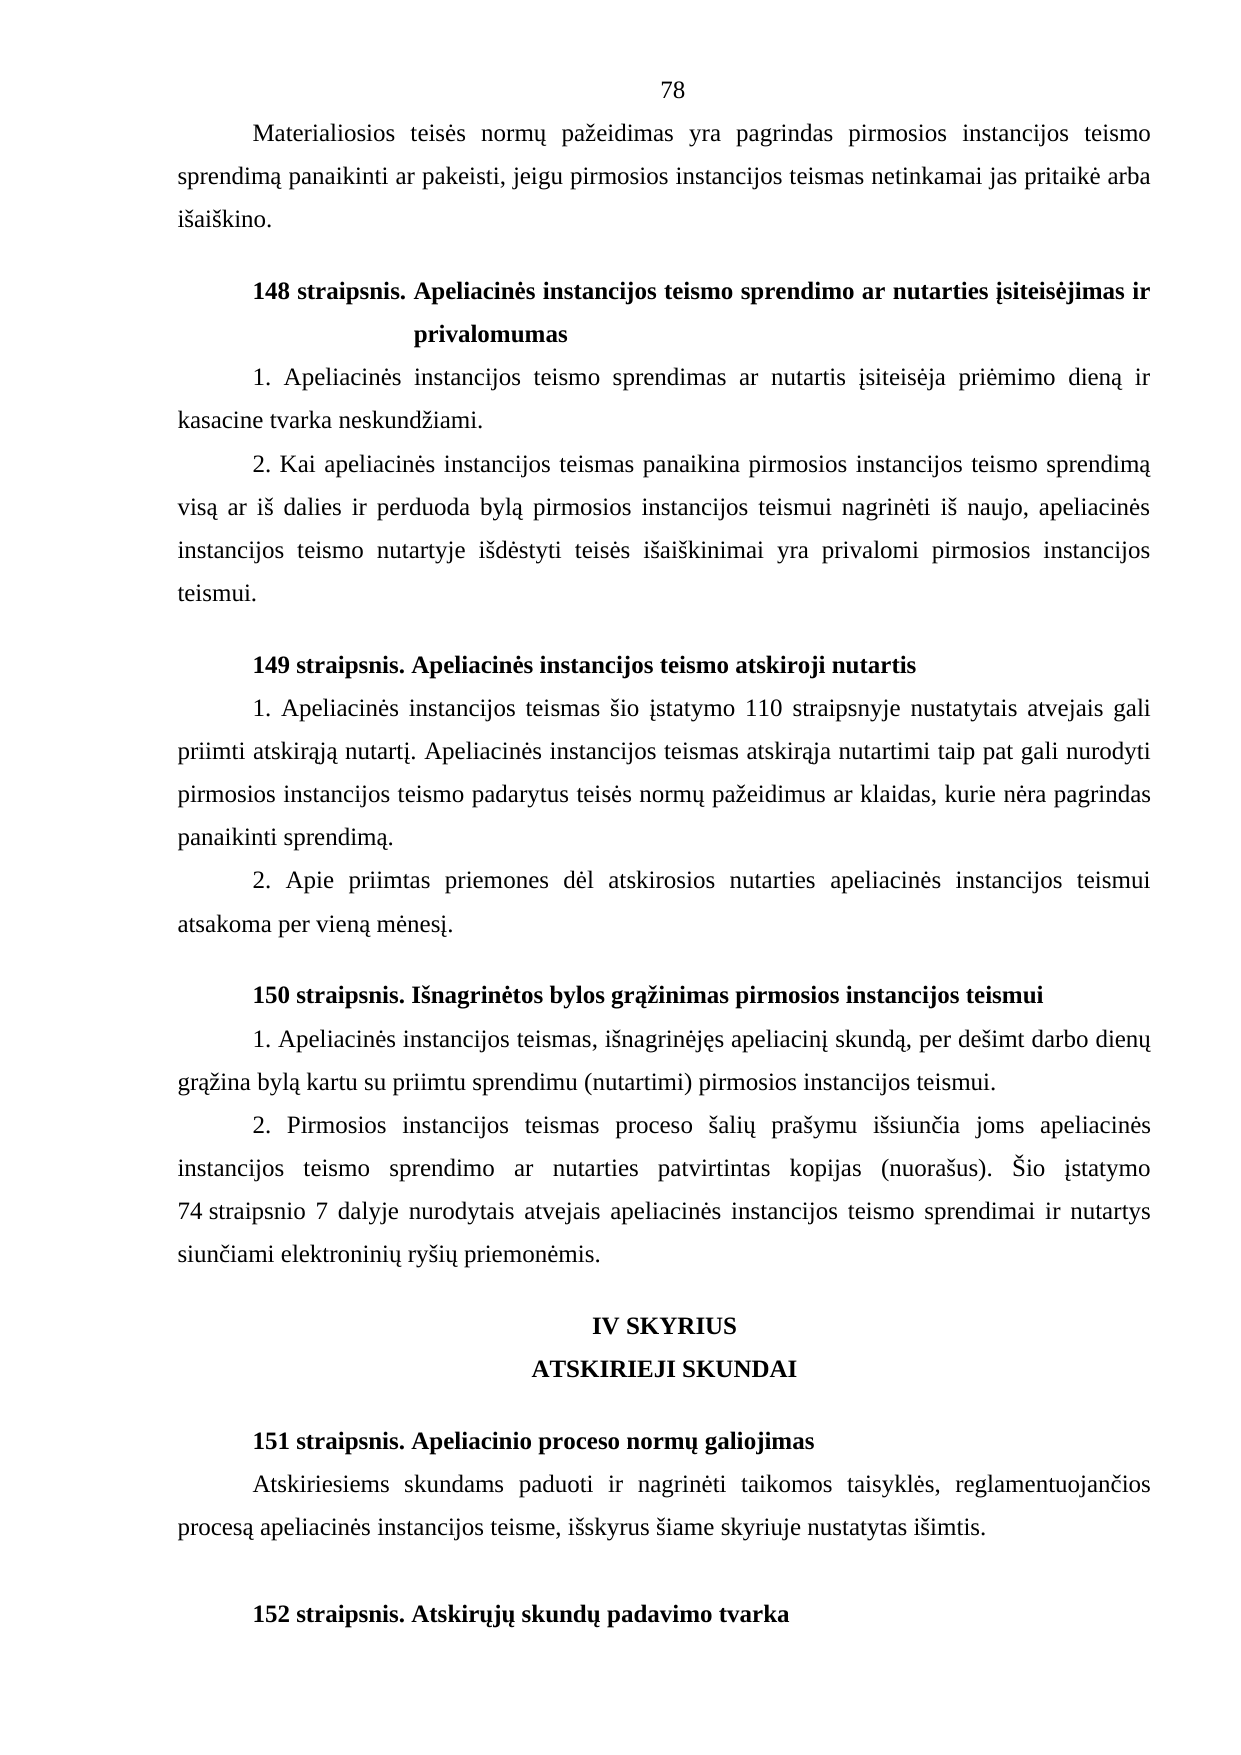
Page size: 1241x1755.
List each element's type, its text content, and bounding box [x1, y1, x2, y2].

text Materialiosios teisės normų pažeidimas yra pagrindas pirmosios instancijos teismo sprendimą panaikinti ar pakeisti, jeigu pirmosios instancijos teismas netinkamai jas pritaikė arba išaiškino. [177, 118, 1152, 233]
text 148 straipsnis. Apeliacinės instancijos teismo sprendimo ar nutarties įsiteisėjimas ir privalomumas [252, 276, 1152, 348]
text 2. Pirmosios instancijos teismas proceso šalių prašymu išsiunčia joms apeliacinės instancijos teismo sprendimo ar nutarties patvirtintas kopijas (nuorašus). Šio įstatymo 74 straipsnio 7 dalyje nurodytais atvejais apeliacinės instancijos teismo sprendimai ir nutartys siunčiami elektroninių ryšių priemonėmis. [177, 1110, 1152, 1268]
text 2. Apie priimtas priemones dėl atskirosios nutarties apeliacinės instancijos teismui atsakoma per vieną mėnesį. [177, 866, 1152, 937]
text 1. Apeliacinės instancijos teismas, išnagrinėjęs apeliacinį skundą, per dešimt darbo dienų grąžina bylą kartu su priimtu sprendimu (nutartimi) pirmosios instancijos teismui. [177, 1024, 1152, 1096]
text ATSKIRIEJI SKUNDAI [177, 1354, 1152, 1383]
text 152 straipsnis. Atskirųjų skundų padavimo tvarka [177, 1599, 1152, 1627]
text 150 straipsnis. Išnagrinėtos bylos grąžinimas pirmosios instancijos teismui [177, 981, 1152, 1009]
text Atskiriesiems skundams paduoti ir nagrinėti taikomos taisyklės, reglamentuojančios procesą apeliacinės instancijos teisme, išskyrus šiame skyriuje nustatytas išimtis. [177, 1469, 1152, 1541]
text 2. Kai apeliacinės instancijos teismas panaikina pirmosios instancijos teismo sprendimą visą ar iš dalies ir perduoda bylą pirmosios instancijos teismui nagrinėti iš naujo, apeliacinės instancijos teismo nutartyje išdėstyti teisės išaiškinimai yra privalomi pirmosios instancijos teismui. [177, 449, 1152, 607]
text 151 straipsnis. Apeliacinio proceso normų galiojimas [177, 1426, 1152, 1455]
text 1. Apeliacinės instancijos teismo sprendimas ar nutartis įsiteisėja priėmimo dieną ir kasacine tvarka neskundžiami. [177, 362, 1152, 434]
text IV SKYRIUS [177, 1311, 1152, 1340]
text 149 straipsnis. Apeliacinės instancijos teismo atskiroji nutartis [177, 650, 1152, 679]
text 1. Apeliacinės instancijos teismas šio įstatymo 110 straipsnyje nustatytais atvejais gali priimti atskirąją nutartį. Apeliacinės instancijos teismas atskirąja nutartimi taip pat gali nurodyti pirmosios instancijos teismo padarytus teisės normų pažeidimus ar klaidas, kurie nėra pagrindas panaikinti sprendimą. [177, 693, 1152, 851]
